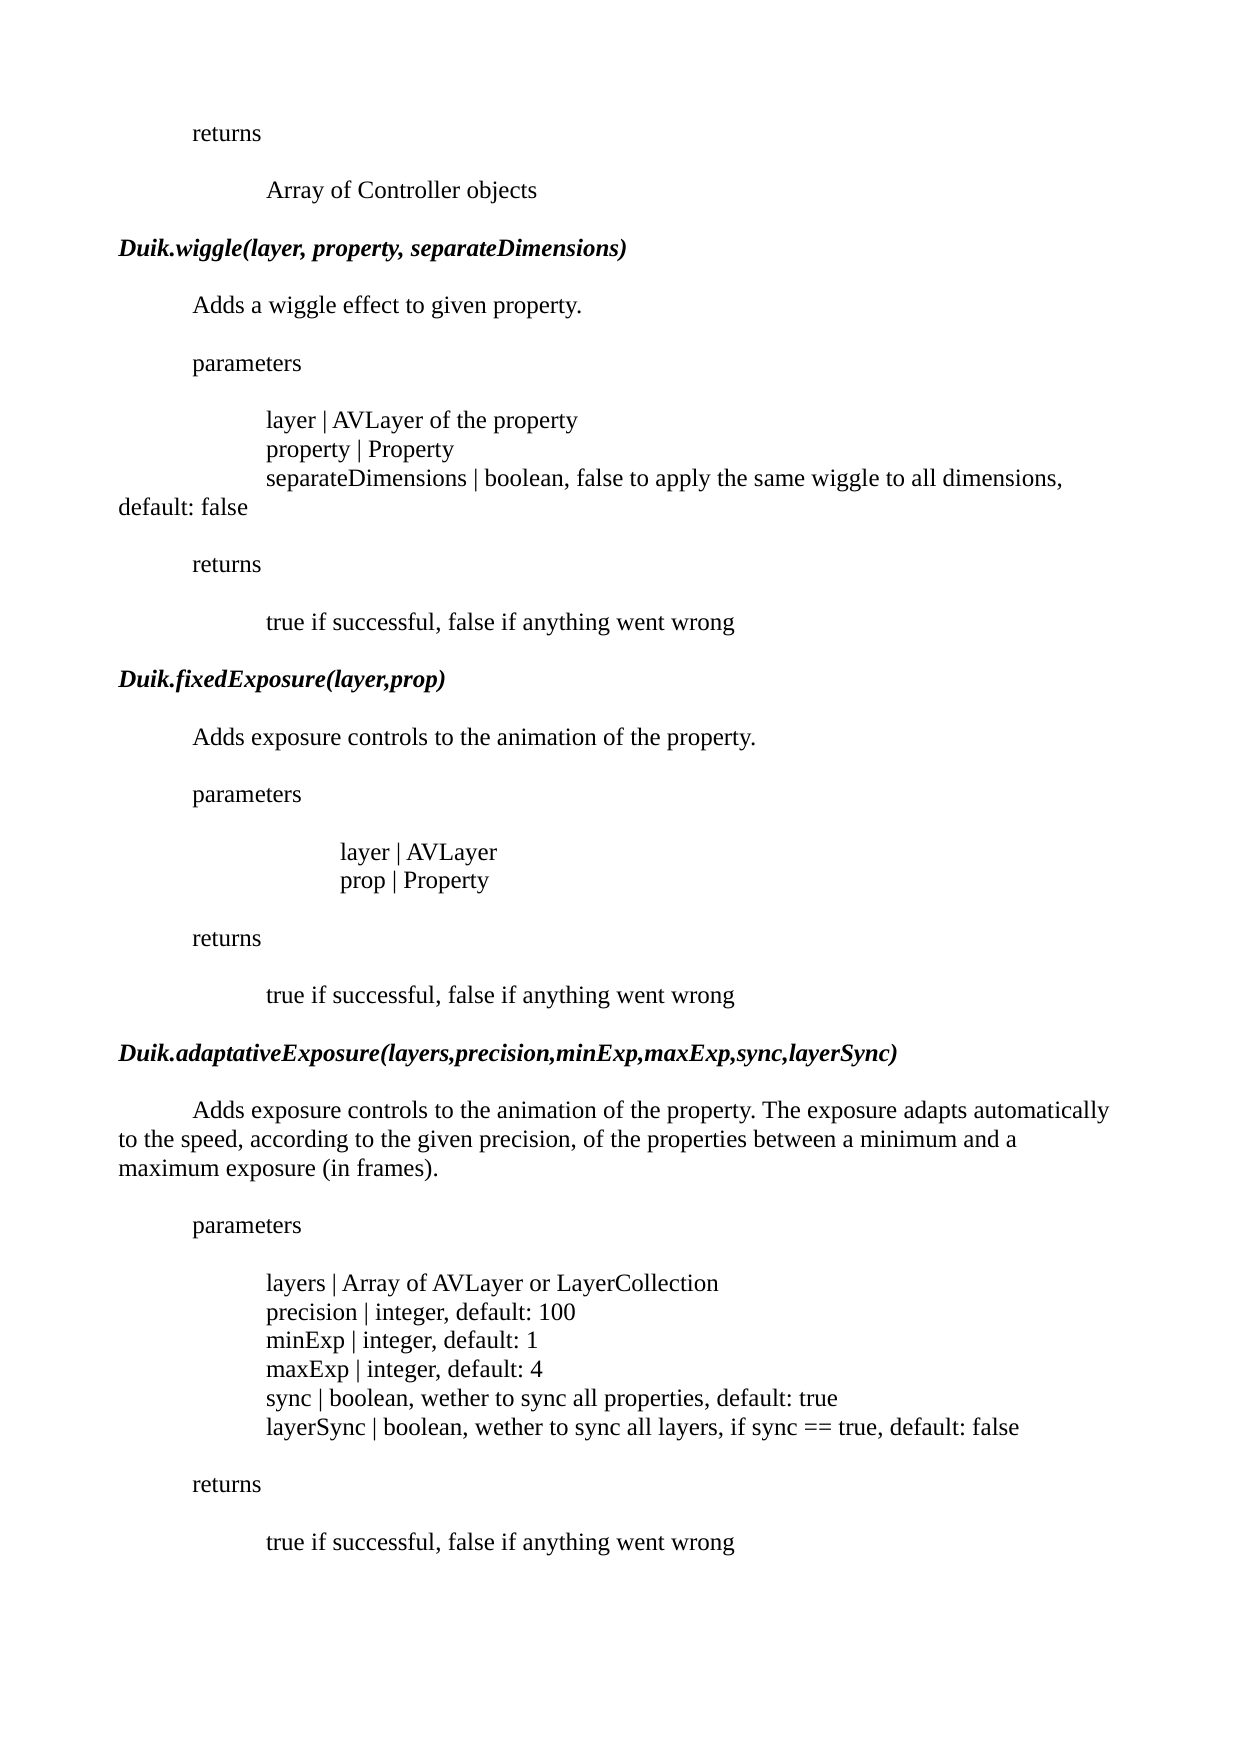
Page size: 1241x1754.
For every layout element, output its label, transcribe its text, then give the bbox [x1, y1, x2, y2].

text true if successful, false if anything went wrong [118, 607, 1122, 636]
text layer | AVLayer prop | Property [118, 837, 1122, 894]
text returns [118, 549, 1122, 578]
text Adds exposure controls to the animation of the property. [118, 722, 1122, 751]
text returns [118, 1469, 1122, 1498]
text layers | Array of AVLayer or LayerCollection precision | integer, default: 100 minExp | integer, default: 1 maxExp | integer, default: 4 [118, 1268, 1122, 1383]
text Duik.fixedExposure(layer,prop) [118, 664, 1122, 693]
text sync | boolean, wether to sync all properties, default: true [118, 1383, 1122, 1412]
text parameters [118, 779, 1122, 808]
text Duik.adaptativeExposure(layers,precision,minExp,maxExp,sync,layerSync) [118, 1038, 1122, 1067]
text Array of Controller objects [118, 176, 1122, 204]
text returns [118, 923, 1122, 952]
text layer | AVLayer of the property [118, 406, 1122, 434]
text Duik.wiggle(layer, property, separateDimensions) [118, 233, 1122, 262]
text layerSync | boolean, wether to sync all layers, if sync == true, default: false [118, 1412, 1122, 1441]
text parameters [118, 348, 1122, 377]
text parameters [118, 1211, 1122, 1239]
text separateDimensions | boolean, false to apply the same wiggle to all dimensions, default: false [118, 463, 1122, 521]
text returns [118, 118, 1122, 147]
text Adds a wiggle effect to given property. [118, 291, 1122, 319]
text true if successful, false if anything went wrong [118, 981, 1122, 1009]
text true if successful, false if anything went wrong [118, 1527, 1122, 1556]
text Adds exposure controls to the animation of the property. The exposure adapts automatically to the speed, according to the given precision, of the properties between a minimum and a maximum exposure (in frames). [118, 1096, 1122, 1182]
text property | Property [118, 434, 1122, 463]
